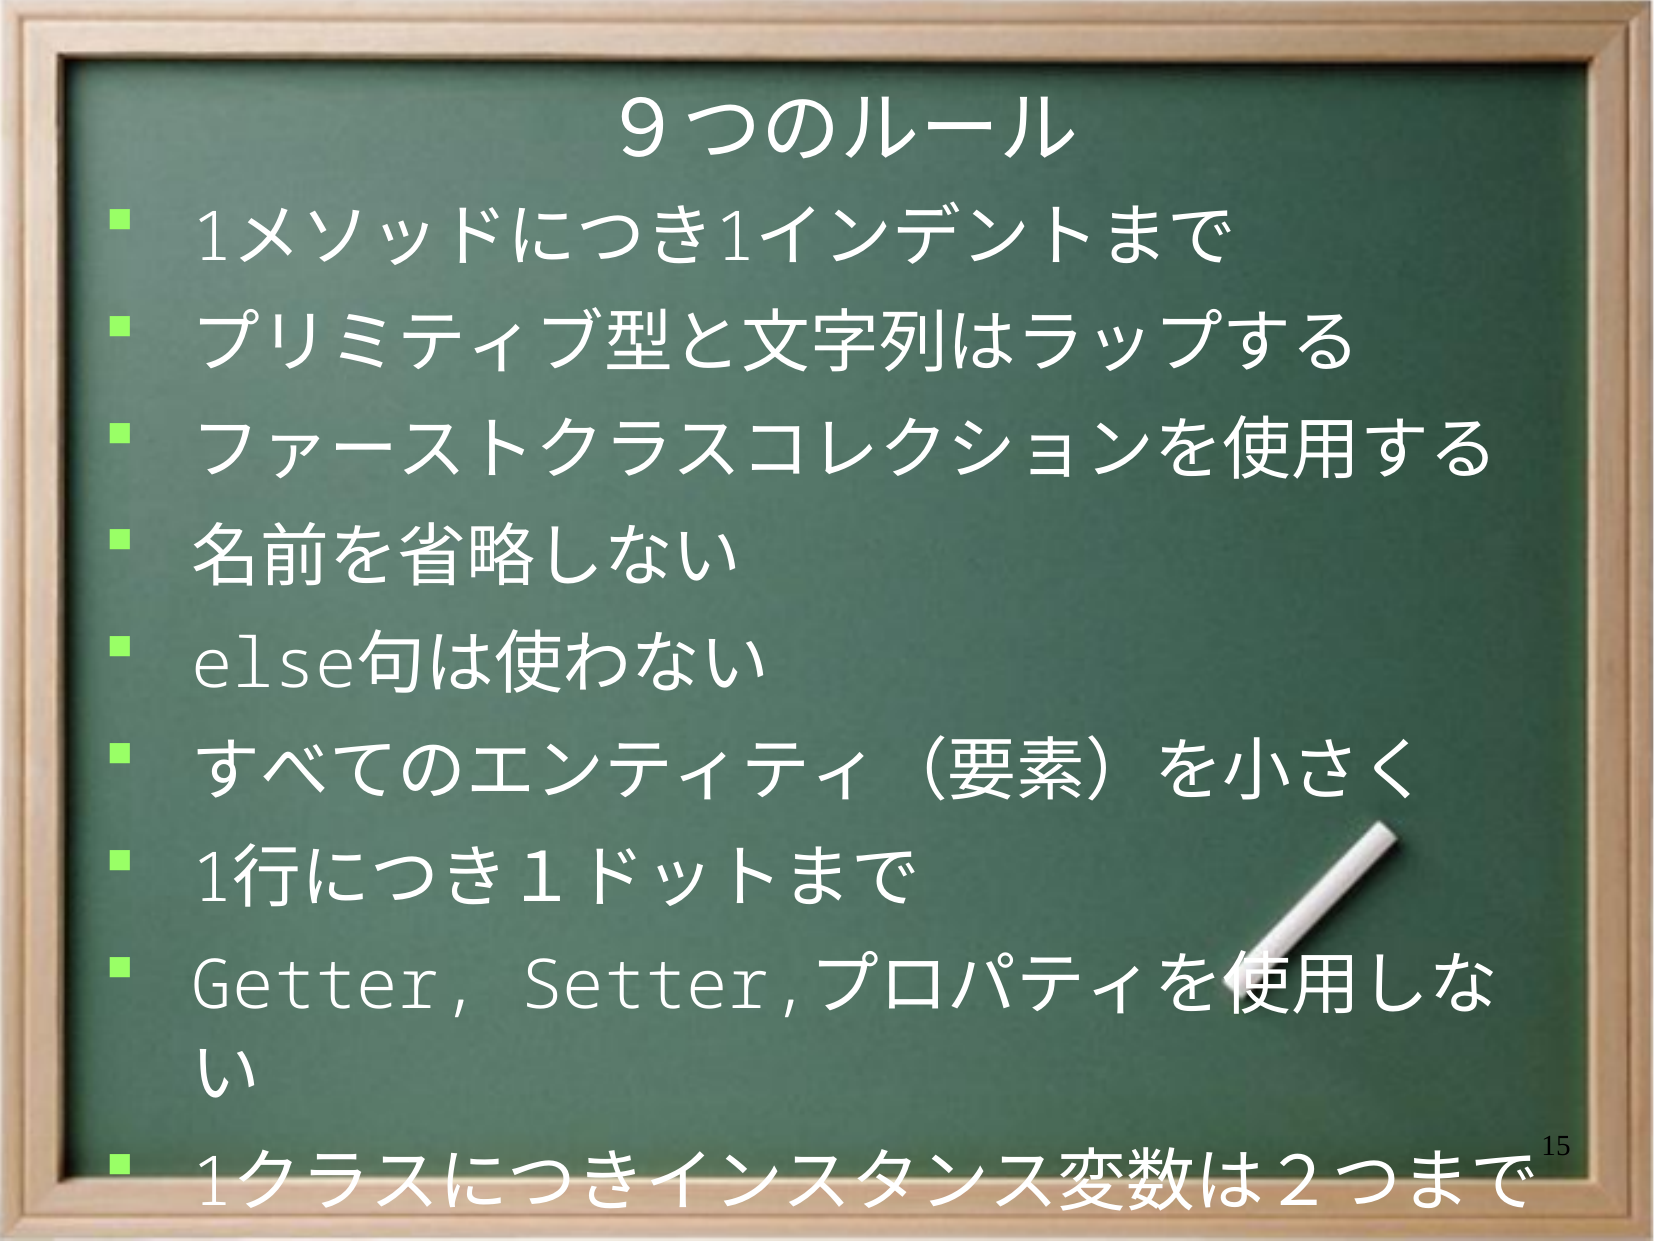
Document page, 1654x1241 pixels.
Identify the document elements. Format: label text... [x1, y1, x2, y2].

list 1メソッドにつき1インデントまで プリミティブ型と文字列はラップする ファーストクラスコレクションを使用する 名前を省略しない else句は使わない すべてのエンティティ（要素）を小さく 1行につき１ドットまで Getter, Setter,プロパティを使用しない 1クラスにつきインスタンス変数は２つまで [89, 189, 1570, 1180]
title ９つのルール [82, 54, 1599, 189]
picture [0, 0, 1654, 1241]
